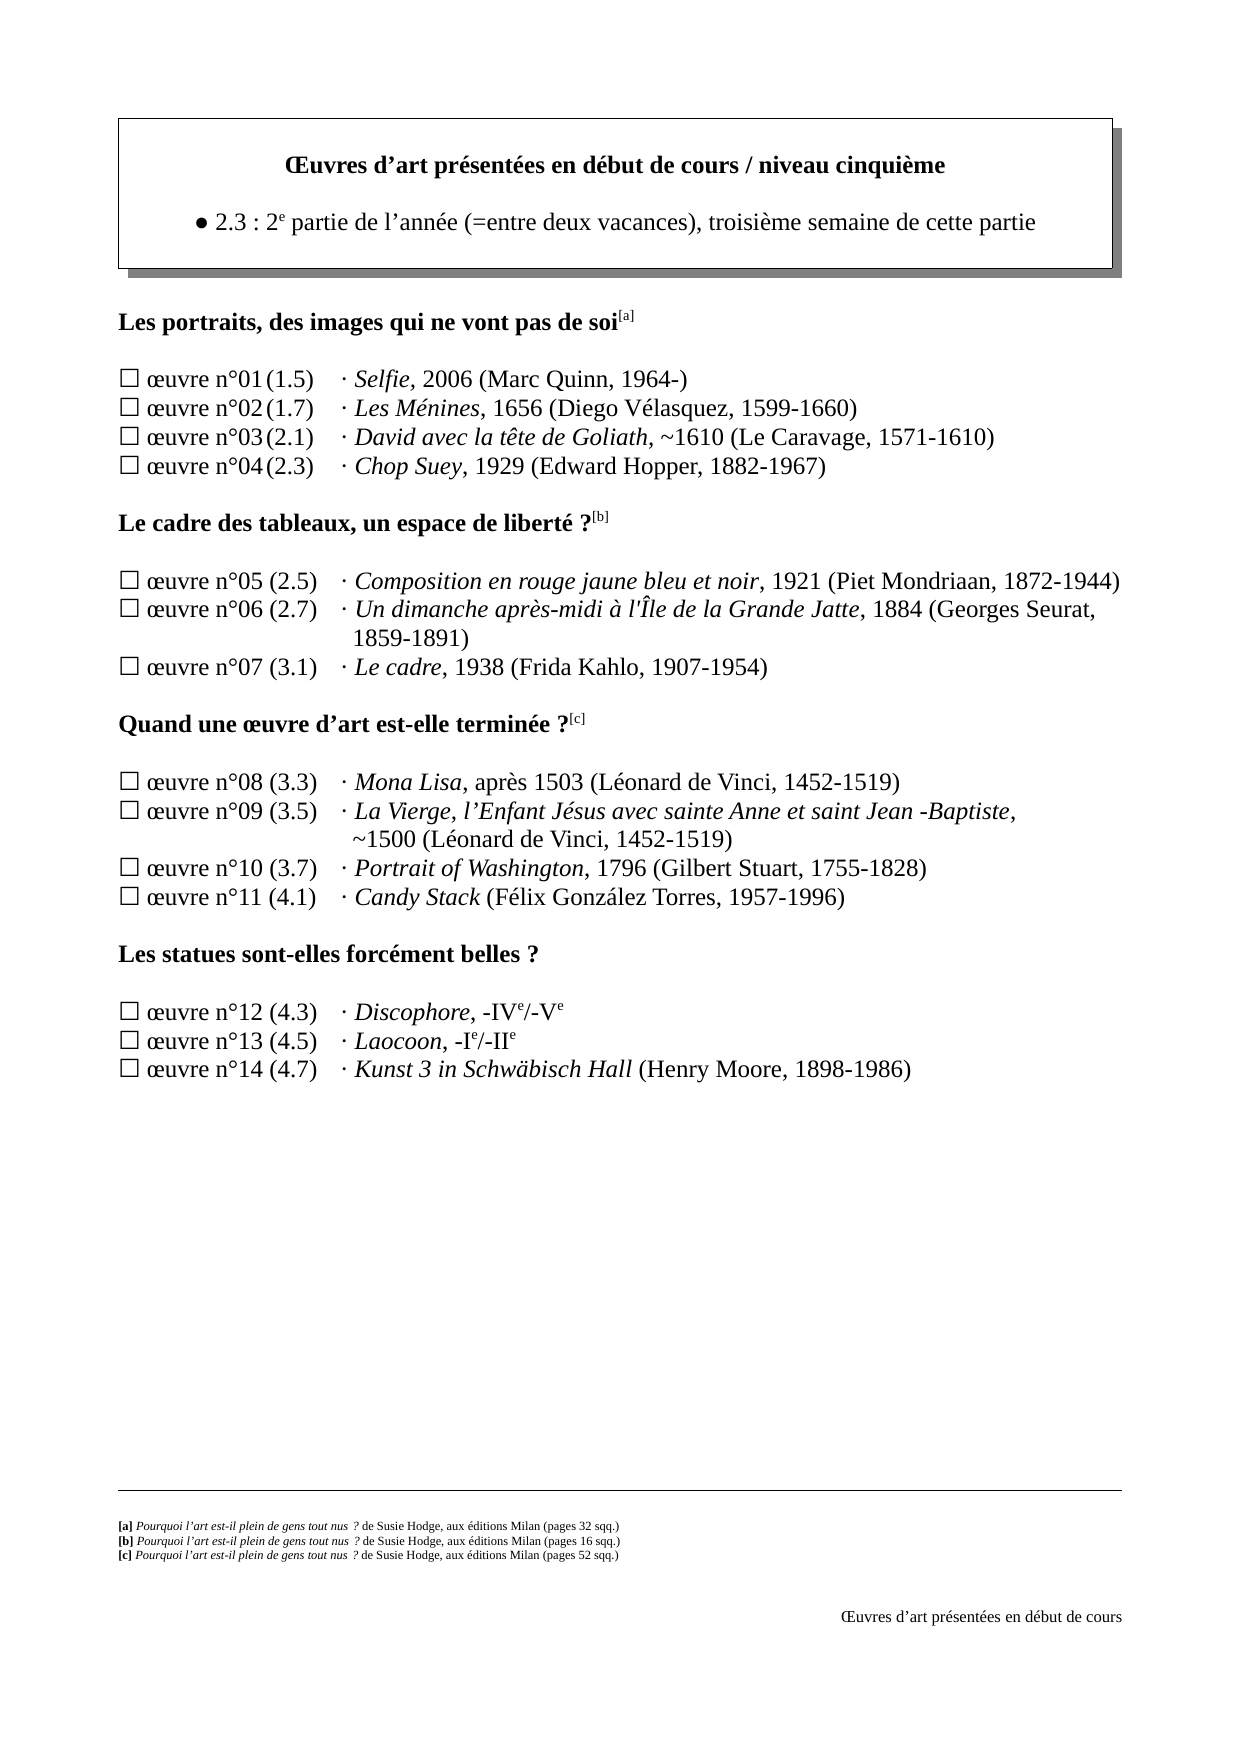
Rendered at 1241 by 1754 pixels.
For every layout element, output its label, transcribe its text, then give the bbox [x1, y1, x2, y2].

text Les statues sont-elles forcément belles ? [118, 939, 1122, 968]
text Les portraits, des images qui ne vont pas de soi[a] [118, 307, 1122, 336]
text ☐ œuvre n°01 (1.5) · Selfie, 2006 (Marc Quinn, 1964-) [118, 364, 1122, 393]
text ☐ œuvre n°02 (1.7) · Les Ménines, 1656 (Diego Vélasquez, 1599-1660) [118, 393, 1122, 422]
text ● 2.3 : 2e partie de l’année (=entre deux vacances), troisième semaine de cette partie [119, 204, 1112, 236]
text ☐ œuvre n°14 (4.7) · Kunst 3 in Schwäbisch Hall (Henry Moore, 1898-1986) [118, 1054, 1122, 1083]
text Œuvres d’art présentées en début de cours / niveau cinquième [119, 147, 1112, 179]
text ☐ œuvre n°12 (4.3) · Discophore, -IVe/-Ve [118, 997, 1122, 1026]
text [b] Pourquoi l’art est-il plein de gens tout nus ? de Susie Hodge, aux éditions Milan (pages 16 sqq.) [118, 1533, 1122, 1548]
text ☐ œuvre n°06 (2.7) · Un dimanche après-midi à l'Île de la Grande Jatte, 1884 (Georges Seurat, [118, 594, 1122, 623]
text [a] Pourquoi l’art est-il plein de gens tout nus ? de Susie Hodge, aux éditions Milan (pages 32 sqq.) [118, 1519, 1122, 1533]
text ☐ œuvre n°08 (3.3) · Mona Lisa, après 1503 (Léonard de Vinci, 1452-1519) [118, 767, 1122, 796]
text ☐ œuvre n°11 (4.1) · Candy Stack (Félix González Torres, 1957-1996) [118, 882, 1122, 911]
text ☐ œuvre n°05 (2.5) · Composition en rouge jaune bleu et noir, 1921 (Piet Mondriaan, 1872-1944) [118, 566, 1122, 594]
text ☐ œuvre n°04 (2.3) · Chop Suey, 1929 (Edward Hopper, 1882-1967) [118, 451, 1122, 479]
text ☐ œuvre n°10 (3.7) · Portrait of Washington, 1796 (Gilbert Stuart, 1755-1828) [118, 853, 1122, 882]
text ~1500 (Léonard de Vinci, 1452-1519) [118, 824, 1122, 853]
text Quand une œuvre d’art est-elle terminée ?[c] [118, 709, 1122, 738]
text ☐ œuvre n°07 (3.1) · Le cadre, 1938 (Frida Kahlo, 1907-1954) [118, 652, 1122, 681]
text ☐ œuvre n°13 (4.5) · Laocoon, -Ie/-IIe [118, 1026, 1122, 1054]
text ☐ œuvre n°03 (2.1) · David avec la tête de Goliath, ~1610 (Le Caravage, 1571-1610) [118, 422, 1122, 451]
text 1859-1891) [118, 623, 1122, 652]
text ☐ œuvre n°09 (3.5) · La Vierge, l’Enfant Jésus avec sainte Anne et saint Jean -Baptiste, [118, 796, 1122, 824]
text Le cadre des tableaux, un espace de liberté ?[b] [118, 508, 1122, 537]
text [c] Pourquoi l’art est-il plein de gens tout nus ? de Susie Hodge, aux éditions Milan (pages 52 sqq.) [118, 1548, 1122, 1562]
